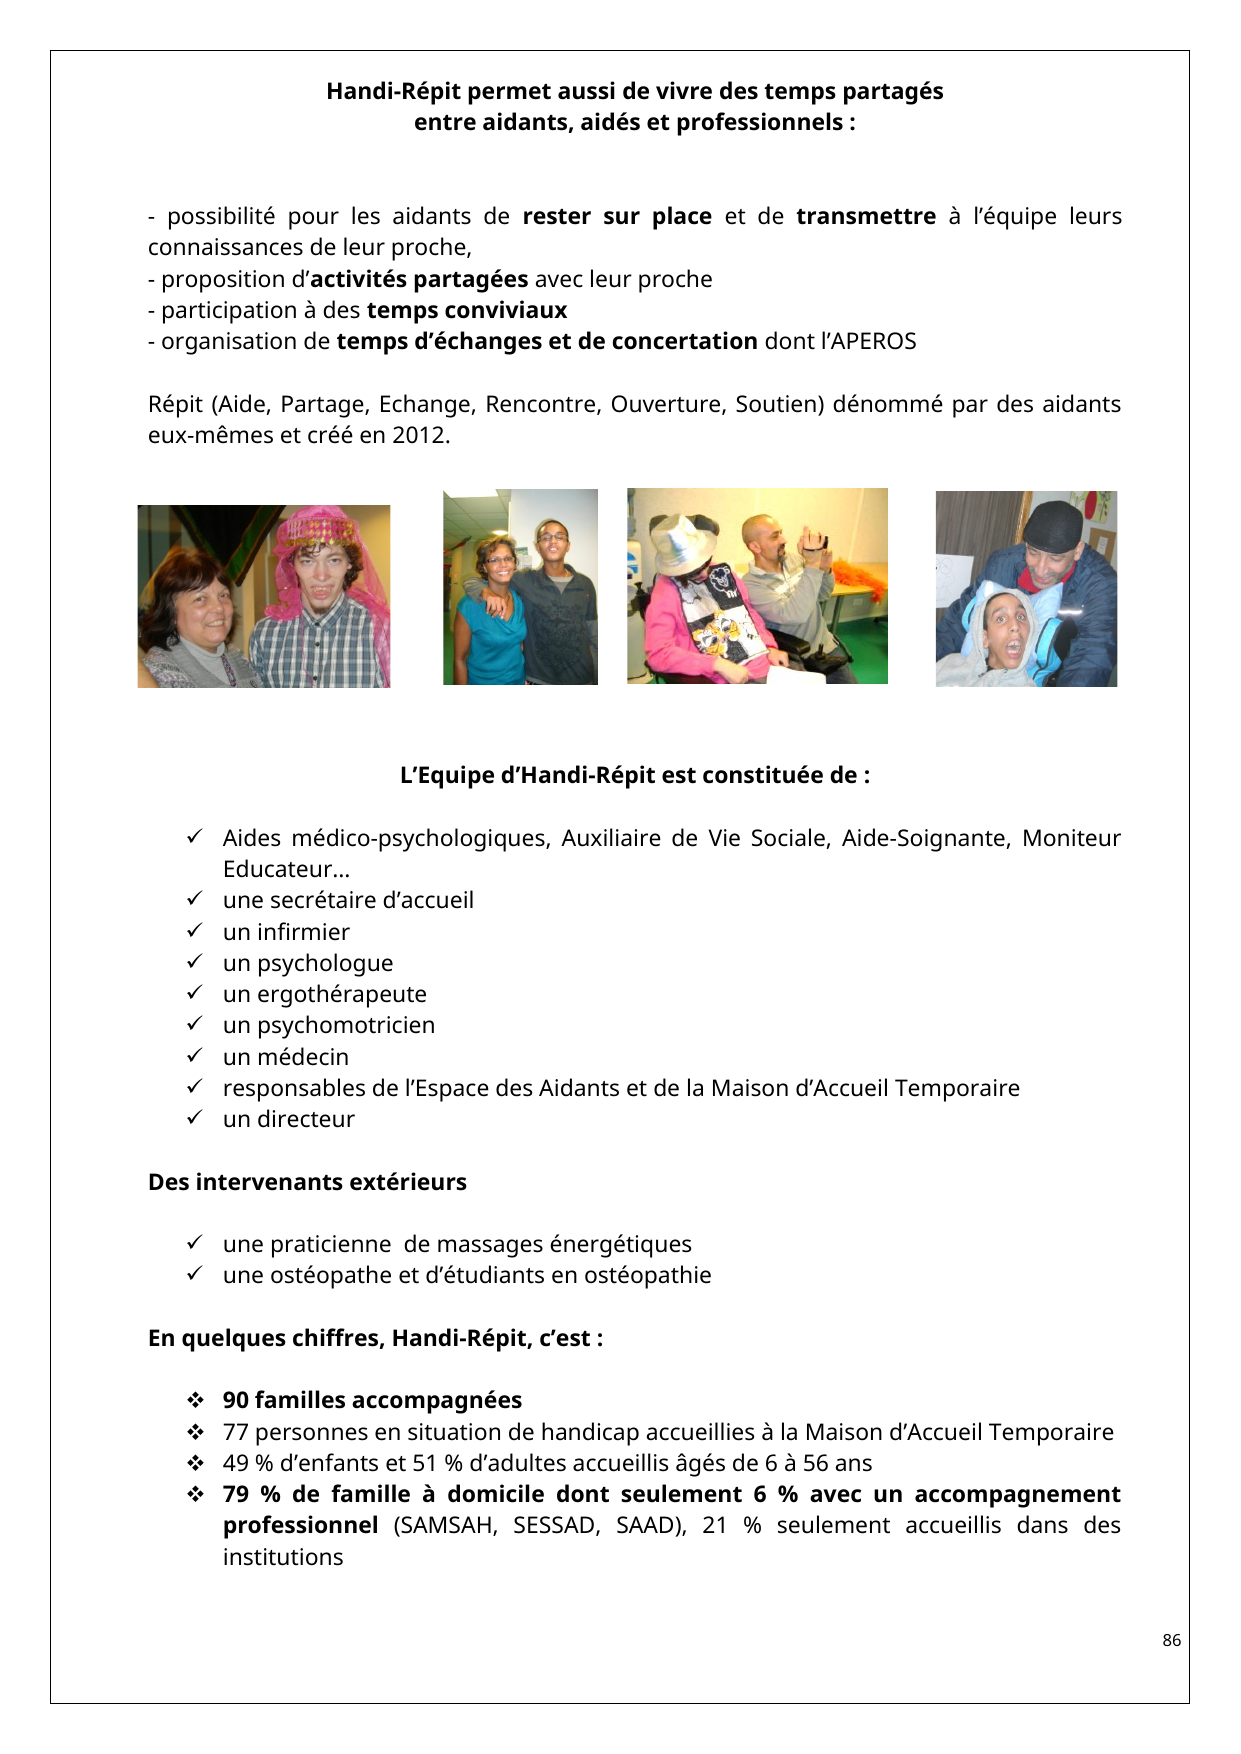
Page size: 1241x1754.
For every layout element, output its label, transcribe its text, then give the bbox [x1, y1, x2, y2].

text - possibilité pour les aidants de rester sur place et de transmettre à l’équipe leurs connaissances de leur proche, [148, 200, 1122, 262]
list un directeur [185, 1103, 1122, 1134]
list 77 personnes en situation de handicap accueillies à la Maison d’Accueil Temporaire [185, 1416, 1122, 1447]
text Des intervenants extérieurs [148, 1166, 1122, 1197]
text En quelques chiffres, Handi-Répit, c’est : [148, 1322, 1122, 1353]
list une secrétaire d’accueil [185, 884, 1122, 916]
text - organisation de temps d’échanges et de concertation dont l’APEROS [148, 325, 1122, 356]
list un ergothérapeute [185, 978, 1122, 1009]
text Handi-Répit permet aussi de vivre des temps partagés [148, 75, 1122, 106]
text entre aidants, aidés et professionnels : [148, 106, 1122, 137]
list un psychomotricien [185, 1009, 1122, 1041]
list un infirmier [185, 916, 1122, 947]
list une praticienne de massages énergétiques [185, 1228, 1122, 1259]
list 90 familles accompagnées [185, 1384, 1122, 1416]
list responsables de l’Espace des Aidants et de la Maison d’Accueil Temporaire [185, 1072, 1122, 1103]
list 79 % de famille à domicile dont seulement 6 % avec un accompagnement professionnel (SAMSAH, SESSAD, SAAD), 21 % seulement accueillis dans des institutions [185, 1478, 1122, 1572]
text - proposition d’activités partagées avec leur proche [148, 262, 1122, 294]
list un médecin [185, 1041, 1122, 1072]
list une ostéopathe et d’étudiants en ostéopathie [185, 1259, 1122, 1291]
text Répit (Aide, Partage, Echange, Rencontre, Ouverture, Soutien) dénommé par des aidants eux-mêmes et créé en 2012. [148, 387, 1122, 450]
list Aides médico-psychologiques, Auxiliaire de Vie Sociale, Aide-Soignante, Moniteur Educateur… [185, 822, 1122, 884]
list 49 % d’enfants et 51 % d’adultes accueillis âgés de 6 à 56 ans [185, 1447, 1122, 1478]
list un psychologue [185, 947, 1122, 978]
text L’Equipe d’Handi-Répit est constituée de : [148, 759, 1122, 791]
text - participation à des temps conviviaux [148, 294, 1122, 325]
